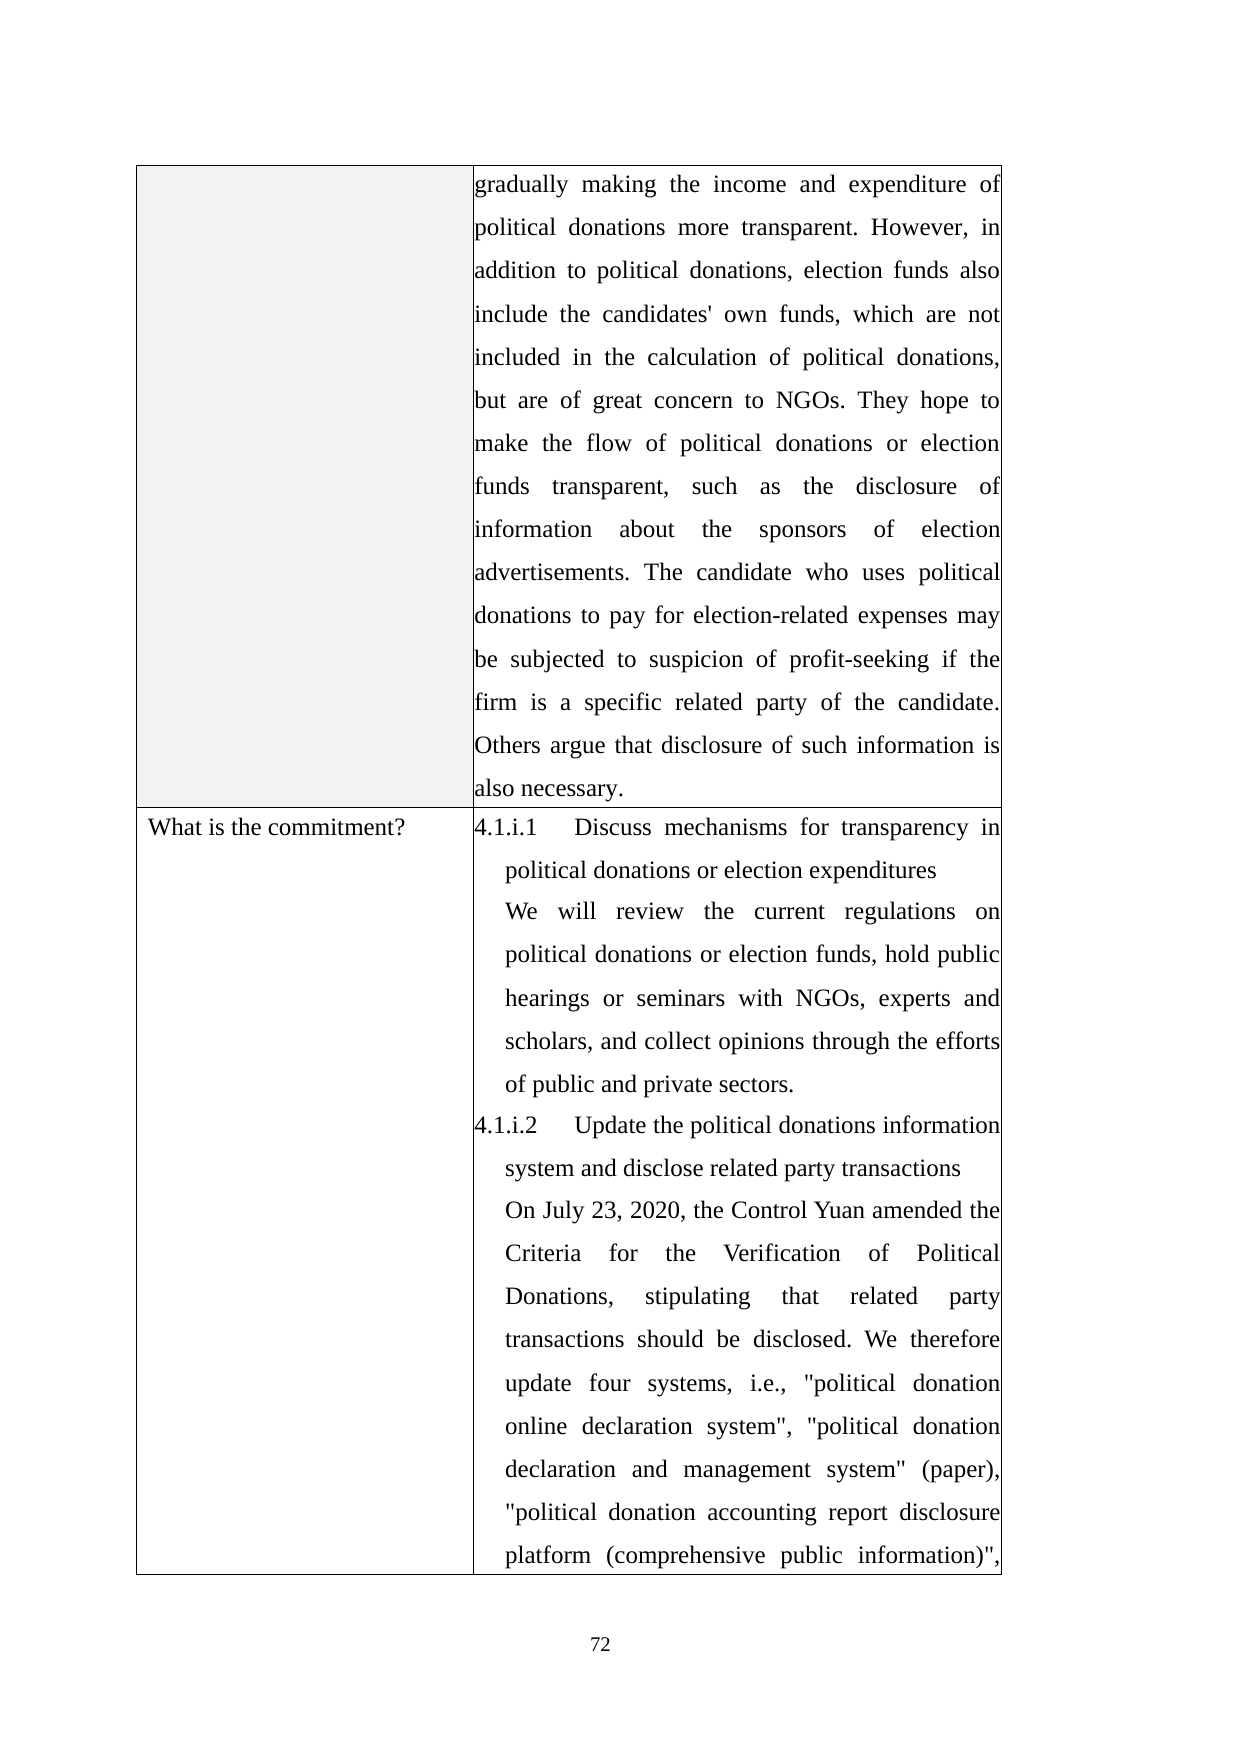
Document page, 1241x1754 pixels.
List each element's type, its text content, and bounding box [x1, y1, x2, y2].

table_cell gradually making the income and expenditure of political donations more transparent. However, in addition to political donations, election funds also include the candidates' own funds, which are not included in the calculation of political donations, but are of great concern to NGOs. They hope to make the flow of political donations or election funds transparent, such as the disclosure of information about the sponsors of election advertisements. The candidate who uses political donations to pay for election-related expenses may be subjected to suspicion of profit-seeking if the firm is a specific related party of the candidate. Others argue that disclosure of such information is also necessary. [474, 166, 1001, 807]
table_cell What is the commitment? [137, 808, 473, 1574]
table_cell [137, 166, 473, 807]
table_cell Discuss mechanisms for transparency in political donations or election expenditures We will review the current regulations on political donations or election funds, hold public hearings or seminars with NGOs, experts and scholars, and collect opinions through the efforts of public and private sectors. Update the political donations information system and disclose related party transactions On July 23, 2020, the Control Yuan amended the Criteria for the Verification of Political Donations, stipulating that related party transactions should be disclosed. We therefore update four systems, i.e., "political donation online declaration system", "political donation declaration and management system" (paper), "political donation accounting report disclosure platform (comprehensive public information)", [474, 808, 1001, 1574]
